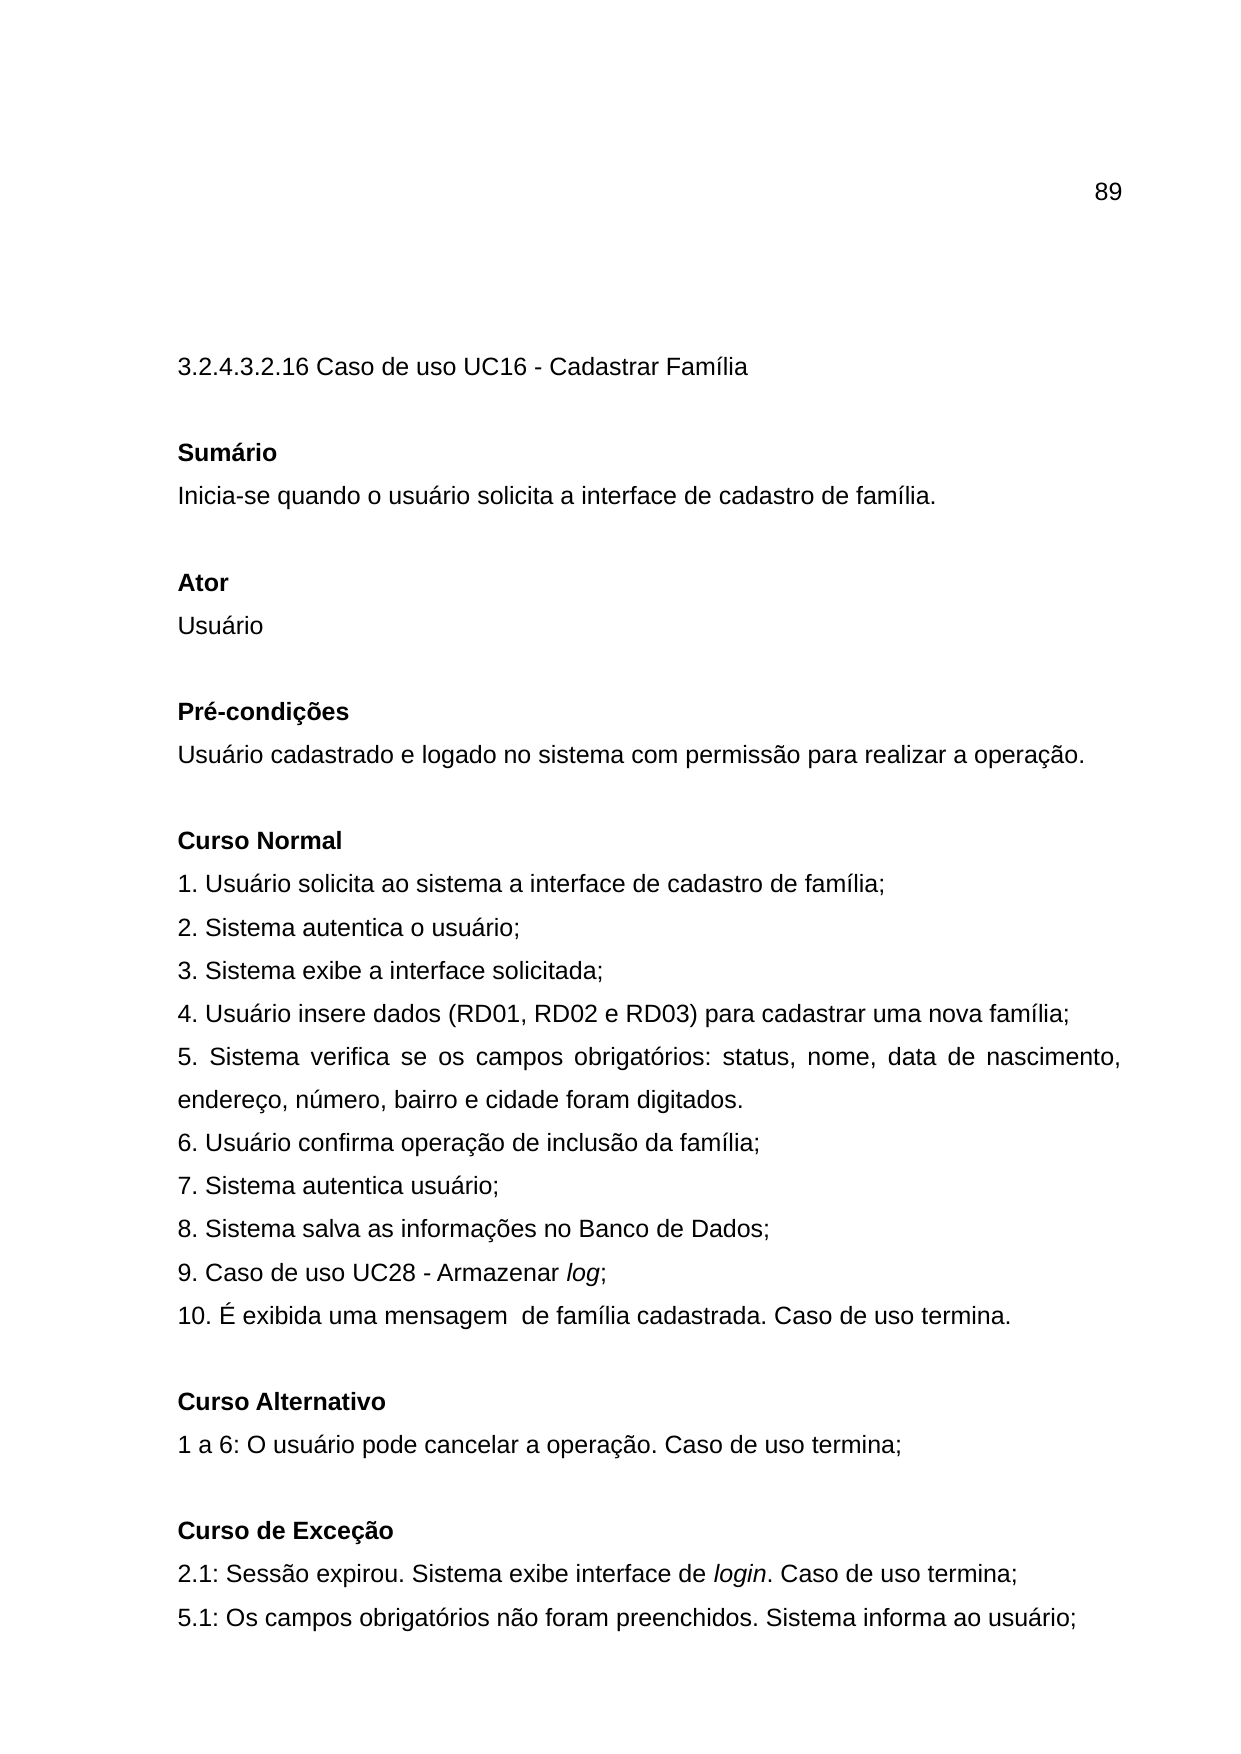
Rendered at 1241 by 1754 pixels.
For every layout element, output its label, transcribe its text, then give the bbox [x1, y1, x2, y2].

text Usuário cadastrado e logado no sistema com permissão para realizar a operação. [177, 740, 1122, 769]
text Ator [177, 568, 1122, 596]
text 8. Sistema salva as informações no Banco de Dados; [177, 1214, 1122, 1243]
text Sumário [177, 438, 1122, 467]
text Curso Normal [177, 826, 1122, 855]
text 2. Sistema autentica o usuário; [177, 913, 1122, 941]
text 6. Usuário confirma operação de inclusão da família; [177, 1128, 1122, 1157]
text 7. Sistema autentica usuário; [177, 1171, 1122, 1200]
text 10. É exibida uma mensagem de família cadastrada. Caso de uso termina. [177, 1301, 1122, 1329]
text 4. Usuário insere dados (RD01, RD02 e RD03) para cadastrar uma nova família; [177, 999, 1122, 1028]
text Pré-condições [177, 697, 1122, 726]
text 1. Usuário solicita ao sistema a interface de cadastro de família; [177, 869, 1122, 898]
text 9. Caso de uso UC28 - Armazenar log; [177, 1258, 1122, 1286]
text 5.1: Os campos obrigatórios não foram preenchidos. Sistema informa ao usuário; [177, 1603, 1122, 1631]
text 5. Sistema verifica se os campos obrigatórios: status, nome, data de nascimento, endereço, número, bairro e cidade foram digitados. [177, 1042, 1122, 1114]
text Inicia-se quando o usuário solicita a interface de cadastro de família. [177, 481, 1122, 510]
text 3.2.4.3.2.16 Caso de uso UC16 - Cadastrar Família [177, 352, 1122, 381]
text 1 a 6: O usuário pode cancelar a operação. Caso de uso termina; [177, 1430, 1122, 1459]
text 2.1: Sessão expirou. Sistema exibe interface de login. Caso de uso termina; [177, 1559, 1122, 1588]
text Usuário [177, 611, 1122, 639]
text 3. Sistema exibe a interface solicitada; [177, 956, 1122, 984]
text Curso Alternativo [177, 1387, 1122, 1416]
text Curso de Exceção [177, 1516, 1122, 1545]
